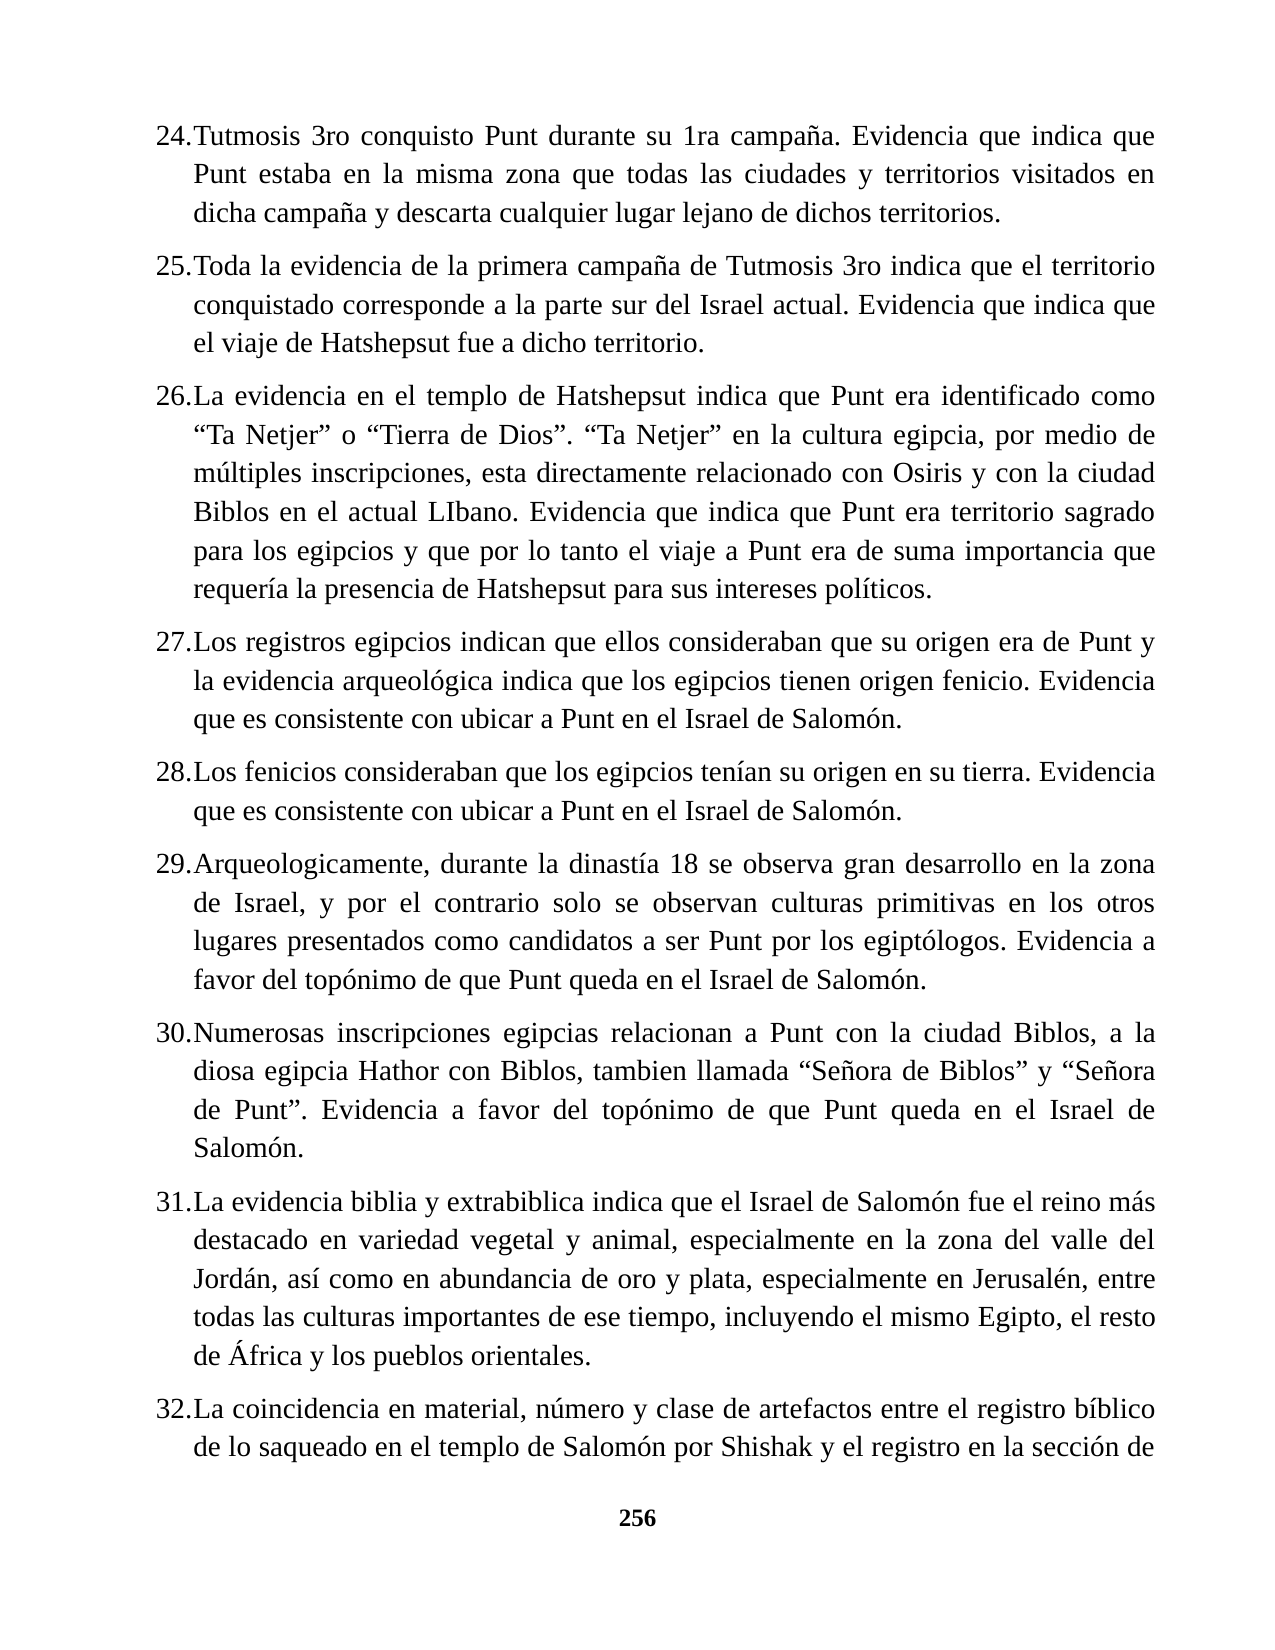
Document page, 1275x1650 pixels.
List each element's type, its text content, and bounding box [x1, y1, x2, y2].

list La coincidencia en material, número y clase de artefactos entre el registro bíblico de lo saqueado en el templo de Salomón por Shishak y el registro en la sección de [156, 1391, 1157, 1463]
list Toda la evidencia de la primera campaña de Tutmosis 3ro indica que el territorio conquistado corresponde a la parte sur del Israel actual. Evidencia que indica que el viaje de Hatshepsut fue a dicho territorio. [156, 248, 1157, 359]
list Los fenicios consideraban que los egipcios tenían su origen en su tierra. Evidencia que es consistente con ubicar a Punt en el Israel de Salomón. [156, 754, 1157, 827]
list Tutmosis 3ro conquisto Punt durante su 1ra campaña. Evidencia que indica que Punt estaba en la misma zona que todas las ciudades y territorios visitados en dicha campaña y descarta cualquier lugar lejano de dichos territorios. [156, 118, 1157, 229]
list Los registros egipcios indican que ellos consideraban que su origen era de Punt y la evidencia arqueológica indica que los egipcios tienen origen fenicio. Evidencia que es consistente con ubicar a Punt en el Israel de Salomón. [156, 624, 1157, 735]
list Arqueologicamente, durante la dinastía 18 se observa gran desarrollo en la zona de Israel, y por el contrario solo se observan culturas primitivas en los otros lugares presentados como candidatos a ser Punt por los egiptólogos. Evidencia a favor del topónimo de que Punt queda en el Israel de Salomón. [156, 846, 1157, 995]
list Numerosas inscripciones egipcias relacionan a Punt con la ciudad Biblos, a la diosa egipcia Hathor con Biblos, tambien llamada “Señora de Biblos” y “Señora de Punt”. Evidencia a favor del topónimo de que Punt queda en el Israel de Salomón. [156, 1015, 1157, 1164]
list La evidencia biblia y extrabiblica indica que el Israel de Salomón fue el reino más destacado en variedad vegetal y animal, especialmente en la zona del valle del Jordán, así como en abundancia de oro y plata, especialmente en Jerusalén, entre todas las culturas importantes de ese tiempo, incluyendo el mismo Egipto, el resto de África y los pueblos orientales. [156, 1184, 1157, 1371]
list La evidencia en el templo de Hatshepsut indica que Punt era identificado como “Ta Netjer” o “Tierra de Dios”. “Ta Netjer” en la cultura egipcia, por medio de múltiples inscripciones, esta directamente relacionado con Osiris y con la ciudad Biblos en el actual LIbano. Evidencia que indica que Punt era territorio sagrado para los egipcios y que por lo tanto el viaje a Punt era de suma importancia que requería la presencia de Hatshepsut para sus intereses políticos. [156, 378, 1157, 605]
